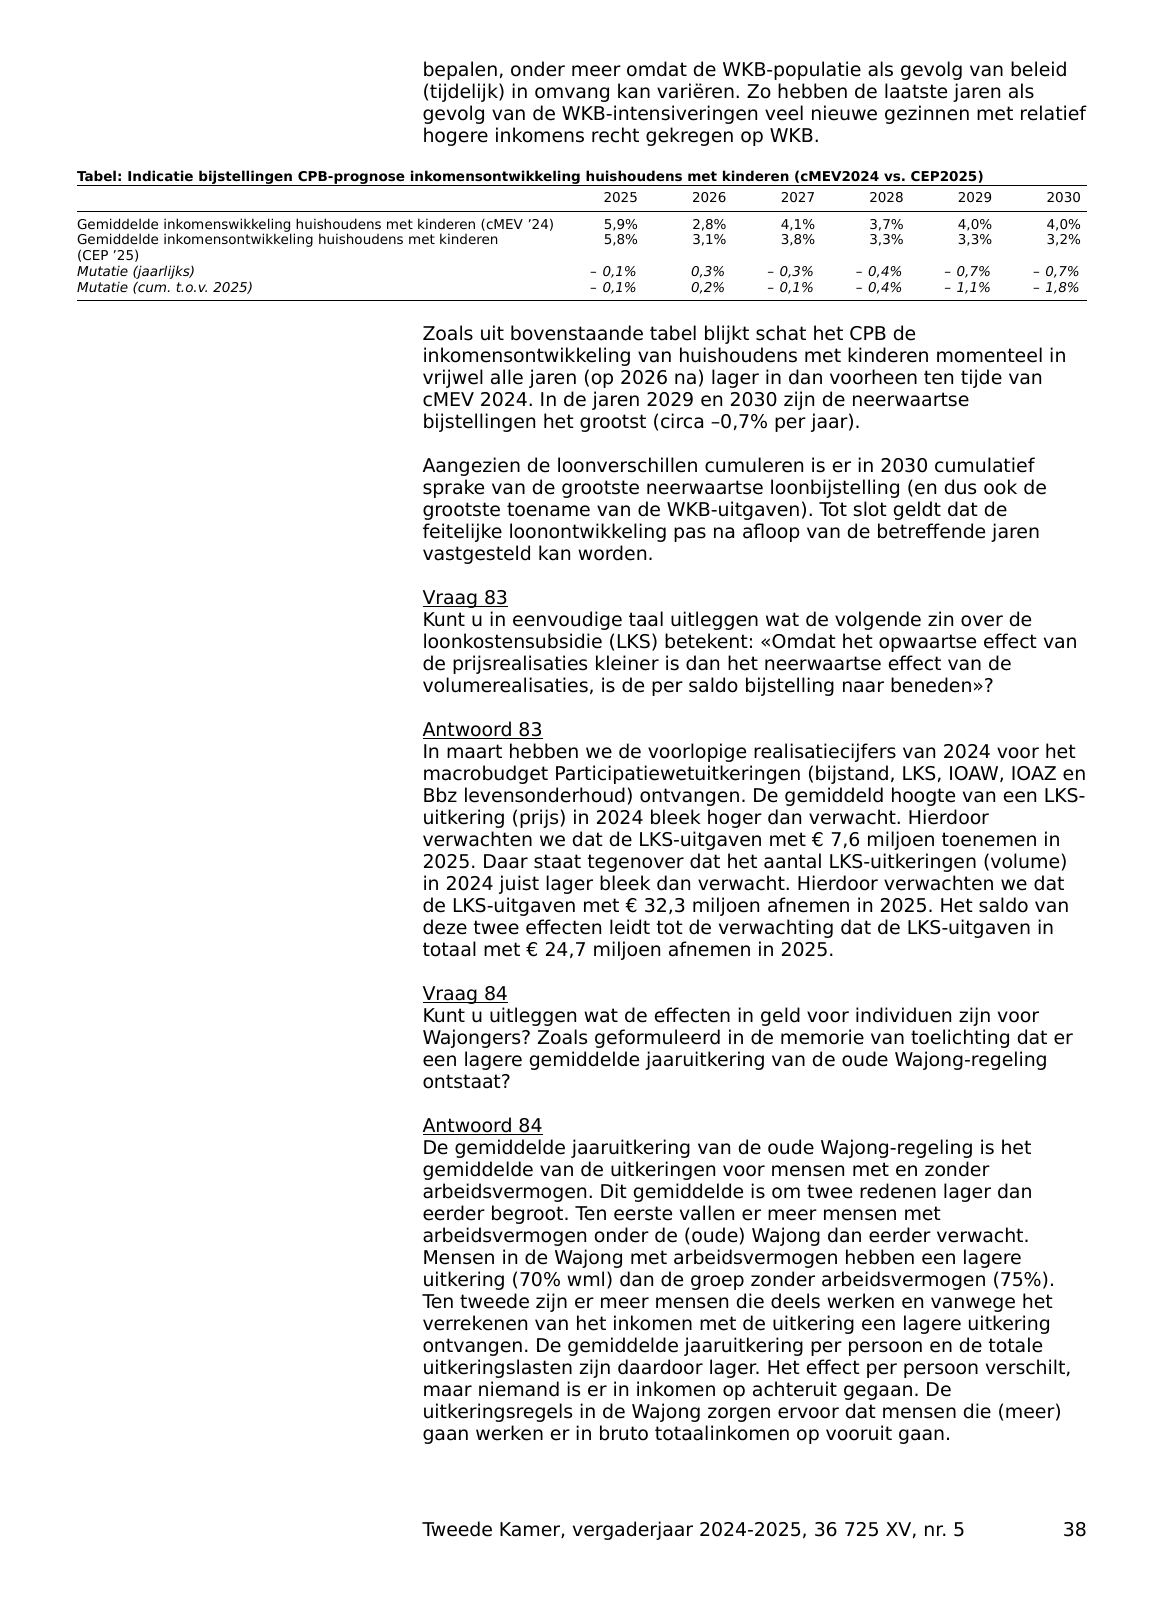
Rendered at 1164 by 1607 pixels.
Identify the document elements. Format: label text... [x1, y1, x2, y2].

table_cell – 0,1% [732, 279, 821, 300]
text Kunt u uitleggen wat de effecten in geld voor individuen zijn voor Wajongers? Zoals geformuleerd in de memorie van toelichting dat er een lagere gemiddelde jaaruitkering van de oude Wajong-regeling ontstaat? [422, 1005, 1087, 1093]
table_cell 3,3% [909, 232, 998, 264]
table_cell 2029 [909, 186, 998, 211]
table_cell – 0,7% [998, 264, 1087, 279]
text Vraag 84 [422, 983, 1087, 1005]
table_cell – 0,3% [732, 264, 821, 279]
table_cell 4,1% [732, 212, 821, 232]
table_cell [77, 186, 555, 211]
table_cell Gemiddelde inkomenswikkeling huishoudens met kinderen (cMEV ’24) [77, 212, 555, 232]
table_cell 3,7% [821, 212, 909, 232]
table_cell 3,1% [644, 232, 732, 264]
table_cell 4,0% [909, 212, 998, 232]
table_cell 5,9% [555, 212, 644, 232]
table_cell – 1,1% [909, 279, 998, 300]
table_cell Gemiddelde inkomensontwikkeling huishoudens met kinderen (CEP ’25) [77, 232, 555, 264]
table_cell – 0,7% [909, 264, 998, 279]
table_cell 2,8% [644, 212, 732, 232]
table_cell 2027 [732, 186, 821, 211]
table_cell 2028 [821, 186, 909, 211]
text bepalen, onder meer omdat de WKB-populatie als gevolg van beleid (tijdelijk) in omvang kan variëren. Zo hebben de laatste jaren als gevolg van de WKB-intensiveringen veel nieuwe gezinnen met relatief hogere inkomens recht gekregen op WKB. [422, 59, 1087, 147]
text Zoals uit bovenstaande tabel blijkt schat het CPB de inkomensontwikkeling van huishoudens met kinderen momenteel in vrijwel alle jaren (op 2026 na) lager in dan voorheen ten tijde van cMEV 2024. In de jaren 2029 en 2030 zijn de neerwaartse bijstellingen het grootst (circa –0,7% per jaar). [422, 323, 1087, 433]
table_cell – 0,1% [555, 264, 644, 279]
table_cell Mutatie (cum. t.o.v. 2025) [77, 279, 555, 300]
table_cell 3,8% [732, 232, 821, 264]
text Antwoord 84 [422, 1115, 1087, 1137]
table_cell 5,8% [555, 232, 644, 264]
text Kunt u in eenvoudige taal uitleggen wat de volgende zin over de loonkostensubsidie (LKS) betekent: «Omdat het opwaartse effect van de prijsrealisaties kleiner is dan het neerwaartse effect van de volumerealisaties, is de per saldo bijstelling naar beneden»? [422, 609, 1087, 697]
text De gemiddelde jaaruitkering van de oude Wajong-regeling is het gemiddelde van de uitkeringen voor mensen met en zonder arbeidsvermogen. Dit gemiddelde is om twee redenen lager dan eerder begroot. Ten eerste vallen er meer mensen met arbeidsvermogen onder de (oude) Wajong dan eerder verwacht. Mensen in de Wajong met arbeidsvermogen hebben een lagere uitkering (70% wml) dan de groep zonder arbeidsvermogen (75%). Ten tweede zijn er meer mensen die deels werken en vanwege het verrekenen van het inkomen met de uitkering een lagere uitkering ontvangen. De gemiddelde jaaruitkering per persoon en de totale uitkeringslasten zijn daardoor lager. Het effect per persoon verschilt, maar niemand is er in inkomen op achteruit gegaan. De uitkeringsregels in de Wajong zorgen ervoor dat mensen die (meer) gaan werken er in bruto totaalinkomen op vooruit gaan. [422, 1137, 1087, 1445]
table_cell 4,0% [998, 212, 1087, 232]
table_cell 3,3% [821, 232, 909, 264]
table_header Tabel: Indicatie bijstellingen CPB-prognose inkomensontwikkeling huishoudens met kinderen (cMEV2024 vs. CEP2025) [77, 169, 1087, 184]
table_cell 0,3% [644, 264, 732, 279]
table_cell 2025 [555, 186, 644, 211]
text Aangezien de loonverschillen cumuleren is er in 2030 cumulatief sprake van de grootste neerwaartse loonbijstelling (en dus ook de grootste toename van de WKB-uitgaven). Tot slot geldt dat de feitelijke loonontwikkeling pas na afloop van de betreffende jaren vastgesteld kan worden. [422, 455, 1087, 565]
table_cell Mutatie (jaarlijks) [77, 264, 555, 279]
table_cell – 0,4% [821, 264, 909, 279]
table_cell – 0,4% [821, 279, 909, 300]
table_cell 3,2% [998, 232, 1087, 264]
text Antwoord 83 [422, 719, 1087, 741]
text Vraag 83 [422, 587, 1087, 609]
table_cell 2030 [998, 186, 1087, 211]
text In maart hebben we de voorlopige realisatiecijfers van 2024 voor het macrobudget Participatiewetuitkeringen (bijstand, LKS, IOAW, IOAZ en Bbz levensonderhoud) ontvangen. De gemiddeld hoogte van een LKS-uitkering (prijs) in 2024 bleek hoger dan verwacht. Hierdoor verwachten we dat de LKS-uitgaven met € 7,6 miljoen toenemen in 2025. Daar staat tegenover dat het aantal LKS-uitkeringen (volume) in 2024 juist lager bleek dan verwacht. Hierdoor verwachten we dat de LKS-uitgaven met € 32,3 miljoen afnemen in 2025. Het saldo van deze twee effecten leidt tot de verwachting dat de LKS-uitgaven in totaal met € 24,7 miljoen afnemen in 2025. [422, 741, 1087, 961]
table_cell 0,2% [644, 279, 732, 300]
table_cell 2026 [644, 186, 732, 211]
table_cell – 1,8% [998, 279, 1087, 300]
table_cell – 0,1% [555, 279, 644, 300]
